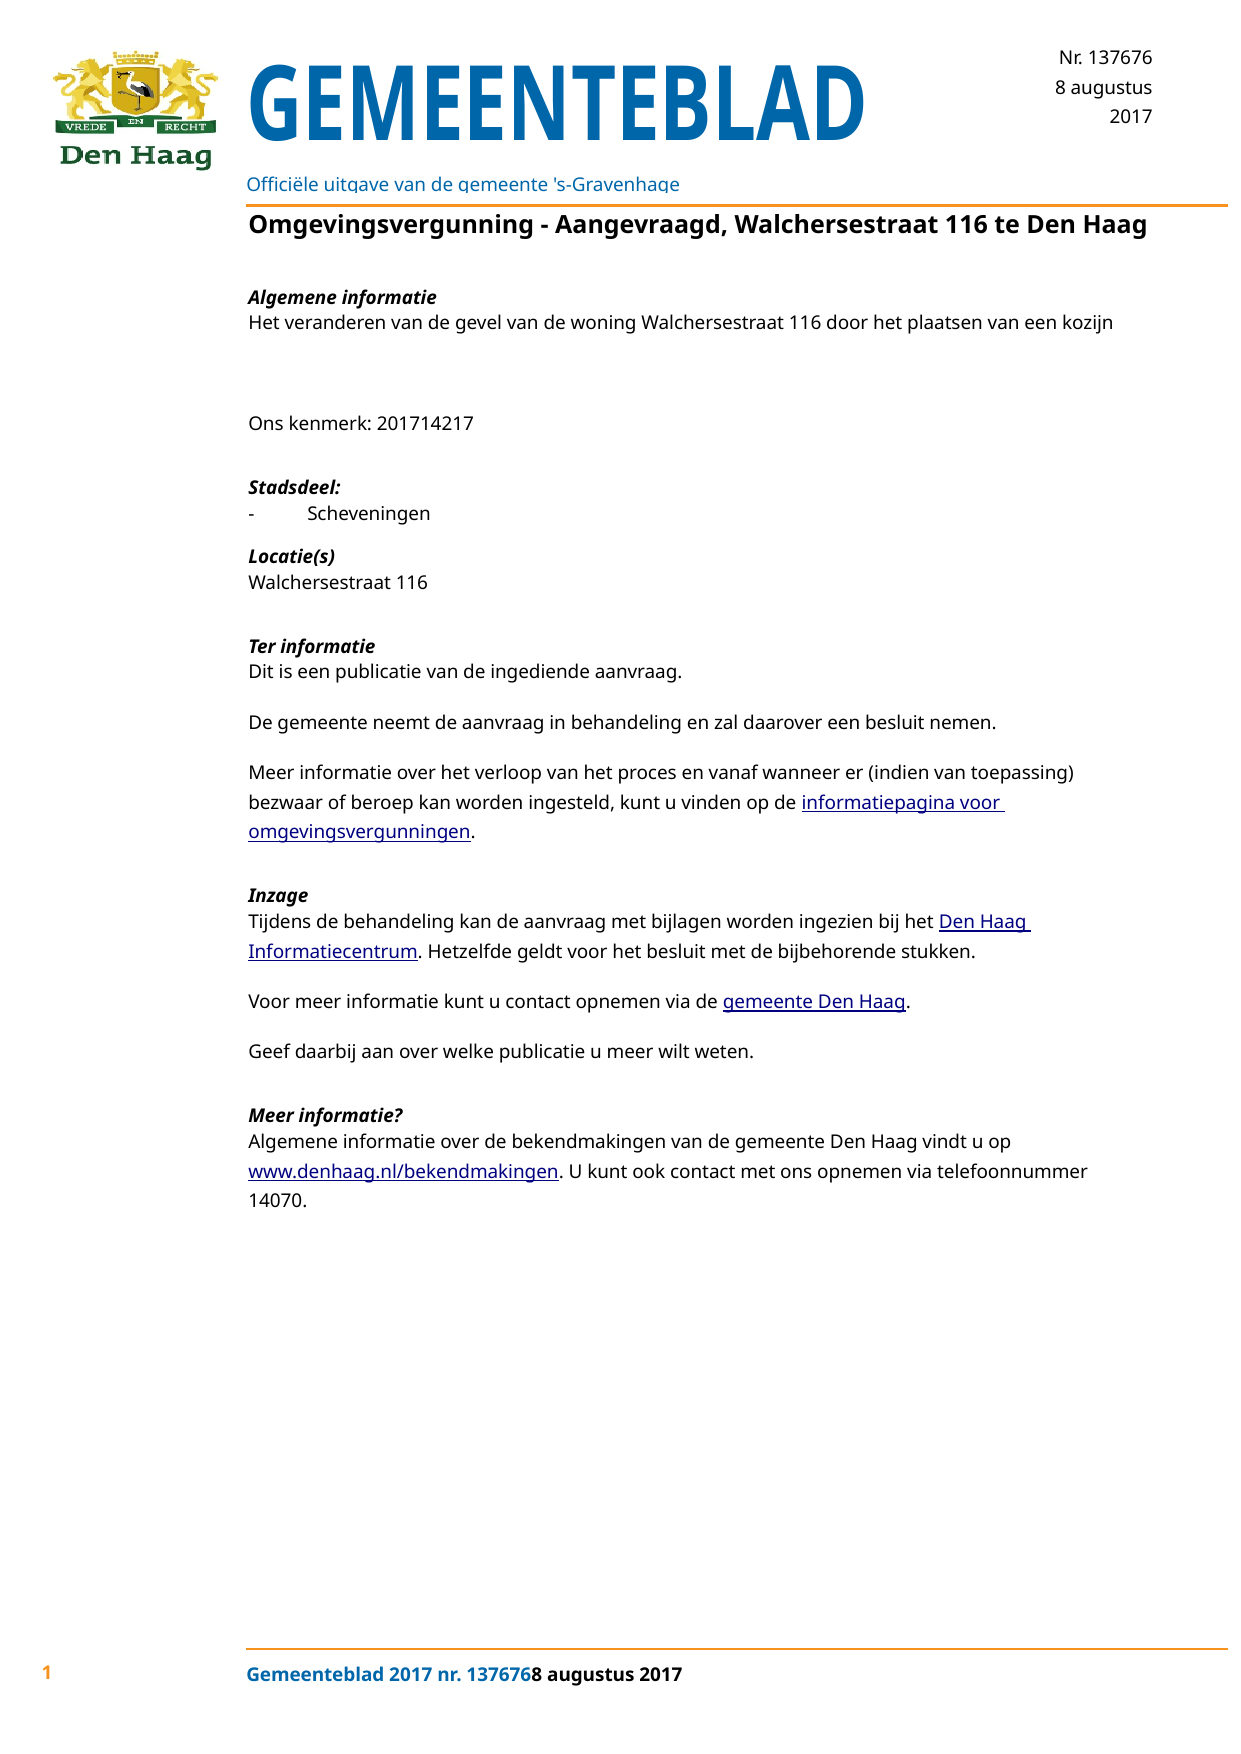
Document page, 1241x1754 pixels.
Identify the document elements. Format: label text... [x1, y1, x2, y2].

text Omgevingsvergunning - Aangevraagd, Walchersestraat 116 te Den Haag [248, 207, 1152, 241]
text De gemeente neemt de aanvraag in behandeling en zal daarover een besluit nemen. [248, 709, 1152, 735]
text Locatie(s) [248, 543, 1152, 569]
text Ons kenmerk: 201714217 [248, 410, 1152, 436]
text Tijdens de behandeling kan de aanvraag met bijlagen worden ingezien bij het Den Haag Informatiecentrum. Hetzelfde geldt voor het besluit met de bijbehorende stukken. [248, 908, 1152, 964]
text Ter informatie [248, 633, 1152, 659]
text Walchersestraat 116 [248, 569, 1152, 595]
text Stadsdeel: [248, 474, 1152, 500]
text Het veranderen van de gevel van de woning Walchersestraat 116 door het plaatsen van een kozijn [248, 309, 1152, 335]
list Scheveningen [248, 500, 1152, 526]
picture [41, 47, 231, 172]
text Meer informatie? [248, 1103, 1152, 1128]
text Geef daarbij aan over welke publicatie u meer wilt weten. [248, 1039, 1152, 1064]
text Dit is een publicatie van de ingediende aanvraag. [248, 659, 1152, 684]
text Meer informatie over het verloop van het proces en vanaf wanneer er (indien van toepassing) bezwaar of beroep kan worden ingesteld, kunt u vinden op de informatiepagina voor omgevingsvergunningen. [248, 759, 1152, 844]
text Algemene informatie [248, 284, 1152, 309]
text Inzage [248, 883, 1152, 908]
text Algemene informatie over de bekendmakingen van de gemeente Den Haag vindt u op www.denhaag.nl/bekendmakingen. U kunt ook contact met ons opnemen via telefoonnummer 14070. [248, 1128, 1152, 1213]
text Voor meer informatie kunt u contact opnemen via de gemeente Den Haag. [248, 988, 1152, 1014]
